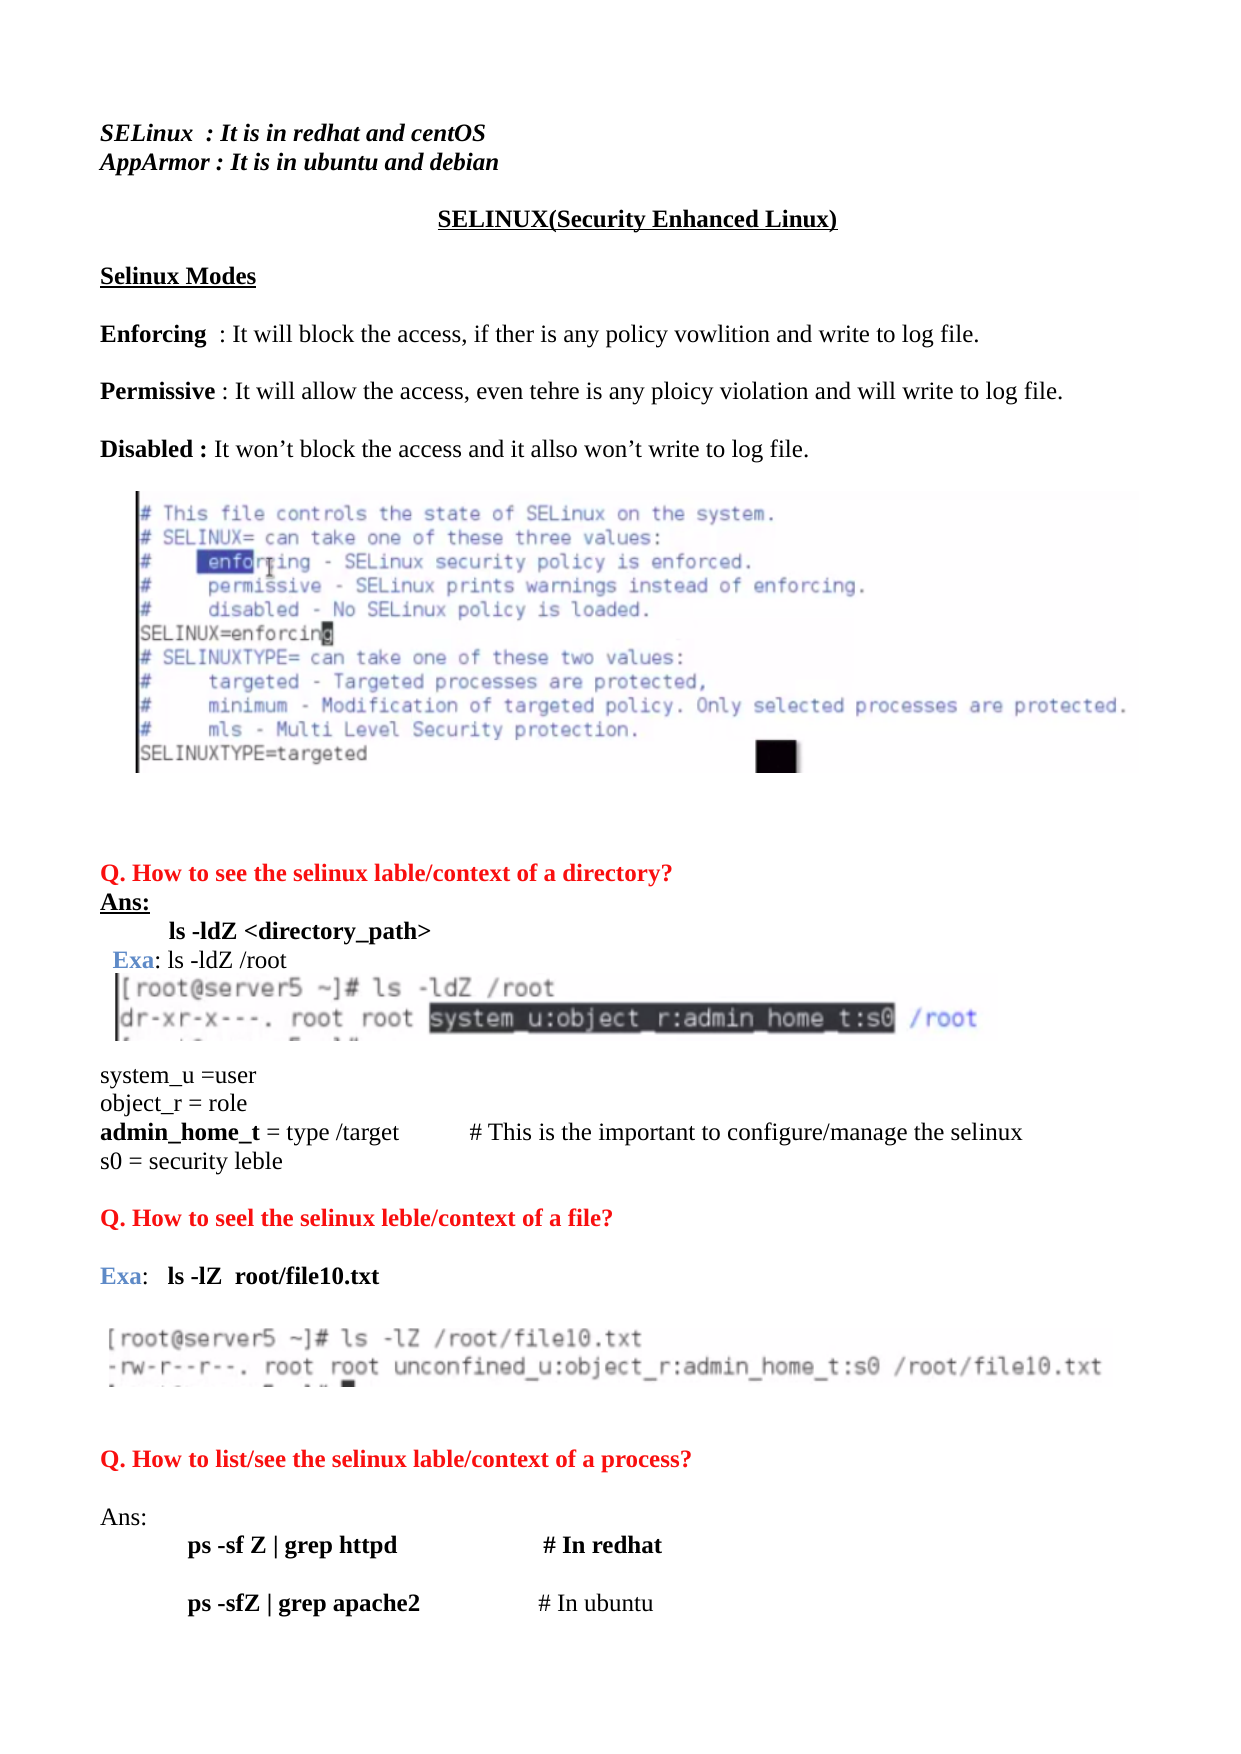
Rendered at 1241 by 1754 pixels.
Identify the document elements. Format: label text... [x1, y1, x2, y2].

text Permissive : It will allow the access, even tehre is any ploicy violation and will write to log file. [100, 376, 1175, 405]
picture [108, 1328, 1113, 1387]
picture [135, 491, 1140, 773]
picture [115, 973, 999, 1041]
text SELINUX(Security Enhanced Linux) [100, 204, 1175, 233]
text ps -sfZ | grep apache2 # In ubuntu [100, 1588, 1175, 1617]
text s0 = security leble [100, 1146, 1175, 1175]
text Exa: ls -lZ root/file10.txt [100, 1261, 1175, 1290]
text Q. How to seel the selinux leble/context of a file? [100, 1203, 1175, 1232]
text Q. How to see the selinux lable/context of a directory? [100, 858, 1175, 887]
text system_u =user [100, 1060, 1175, 1088]
text Ans: [100, 1502, 1175, 1531]
text Enforcing : It will block the access, if ther is any policy vowlition and write to log file. [100, 319, 1175, 348]
text SELinux : It is in redhat and centOS [100, 118, 1175, 147]
text Exa: ls -ldZ /root [100, 945, 1175, 973]
text admin_home_t = type /target # This is the important to configure/manage the selinux [100, 1117, 1175, 1146]
text Q. How to list/see the selinux lable/context of a process? [100, 1444, 1175, 1473]
text Selinux Modes [100, 261, 1175, 290]
text Ans: [100, 887, 1175, 916]
text ps -sf Z | grep httpd # In redhat [100, 1531, 1175, 1559]
text object_r = role [100, 1088, 1175, 1117]
text Disabled : It won’t block the access and it allso won’t write to log file. [100, 434, 1175, 463]
text ls -ldZ <directory_path> [100, 916, 1175, 945]
text AppArmor : It is in ubuntu and debian [100, 147, 1175, 176]
